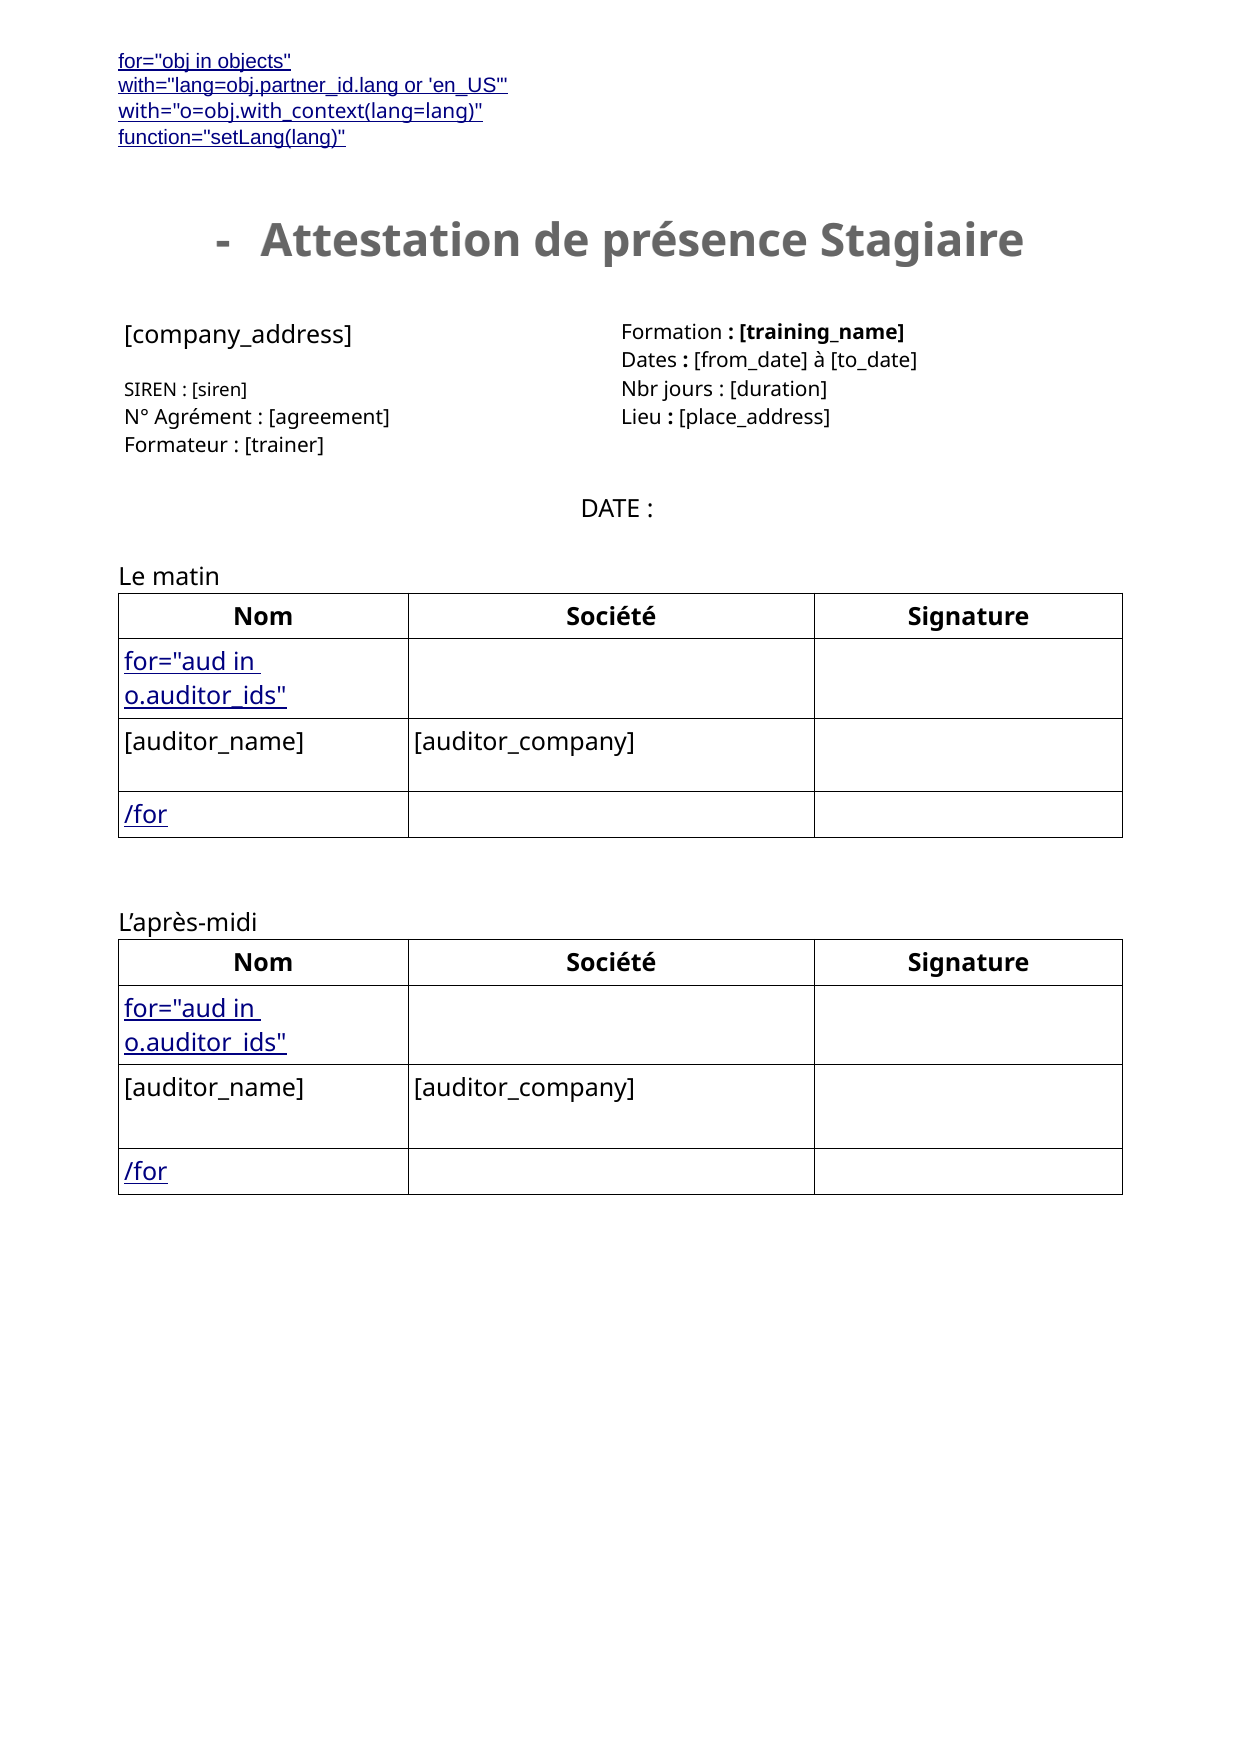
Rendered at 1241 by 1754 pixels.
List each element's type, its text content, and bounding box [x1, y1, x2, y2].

table_cell [815, 1149, 1122, 1194]
table_cell [auditor_name] [119, 1065, 408, 1148]
table_header [568, 311, 615, 465]
table_header Société [409, 940, 814, 984]
table_cell [815, 792, 1122, 837]
text Le matin [118, 558, 1122, 592]
table_header Société [409, 594, 814, 638]
text function="setLang(lang)" [118, 125, 1122, 149]
table_header Signature [815, 594, 1122, 638]
table_cell /for [119, 792, 408, 837]
table_cell [815, 1065, 1122, 1148]
table_cell /for [119, 1149, 408, 1194]
table_cell [815, 986, 1122, 1064]
text with="o=obj.with_context(lang=lang)" [118, 96, 1122, 125]
text DATE : [118, 490, 1122, 524]
table_header Nom [119, 940, 408, 984]
text with="lang=obj.partner_id.lang or 'en_US'" [118, 72, 1122, 96]
table_cell for="aud in o.auditor_ids" [119, 986, 408, 1064]
table_cell [auditor_company] [409, 1065, 814, 1148]
table_cell [409, 792, 814, 837]
table_cell [815, 639, 1122, 718]
table_cell [auditor_name] [119, 719, 408, 791]
table_cell [auditor_company] [409, 719, 814, 791]
text L’après-midi [118, 905, 1122, 939]
table_header Formation : [training_name] Dates : [from_date] à [to_date] Nbr jours : [duration] Lieu : [place_address] [615, 311, 1122, 465]
table_cell [409, 639, 814, 718]
table_header Signature [815, 940, 1122, 984]
text for="obj in objects" [118, 48, 1122, 72]
table_cell [409, 986, 814, 1064]
table_cell [815, 719, 1122, 791]
table_header [company_address] SIREN : [siren] N° Agrément : [agreement] Formateur : [trainer] [118, 311, 568, 465]
table_cell [409, 1149, 814, 1194]
subtitle Attestation de présence Stagiaire [118, 208, 1122, 270]
table_header Nom [119, 594, 408, 638]
table_cell for="aud in o.auditor_ids" [119, 639, 408, 718]
